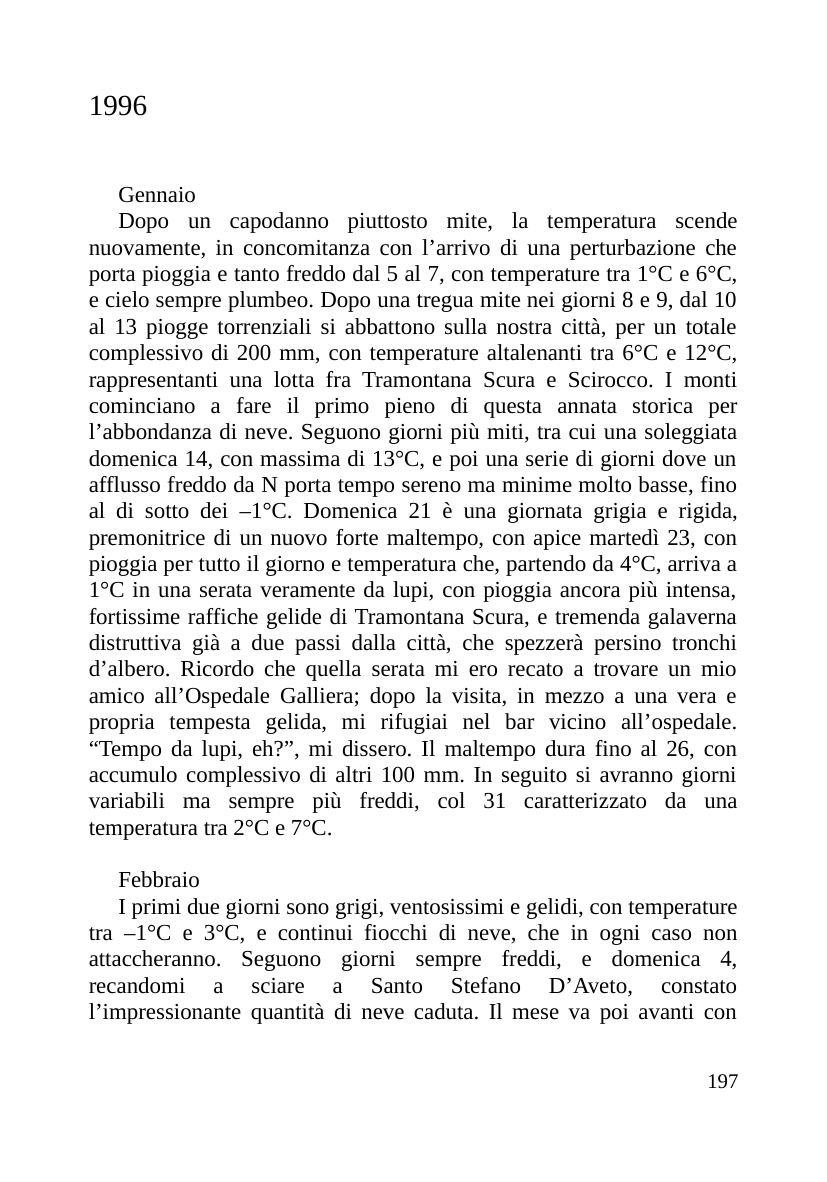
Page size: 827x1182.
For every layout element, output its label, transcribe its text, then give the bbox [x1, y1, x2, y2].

text Dopo un capodanno piuttosto mite, la temperatura scende nuovamente, in concomitanza con l’arrivo di una perturbazione che porta pioggia e tanto freddo dal 5 al 7, con temperature tra 1°C e 6°C, e cielo sempre plumbeo. Dopo una tregua mite nei giorni 8 e 9, dal 10 al 13 piogge torrenziali si abbattono sulla nostra città, per un totale complessivo di 200 mm, con temperature altalenanti tra 6°C e 12°C, rappresentanti una lotta fra Tramontana Scura e Scirocco. I monti cominciano a fare il primo pieno di questa annata storica per l’abbondanza di neve. Seguono giorni più miti, tra cui una soleggiata domenica 14, con massima di 13°C, e poi una serie di giorni dove un afflusso freddo da N porta tempo sereno ma minime molto basse, fino al di sotto dei ‒1°C. Domenica 21 è una giornata grigia e rigida, premonitrice di un nuovo forte maltempo, con apice martedì 23, con pioggia per tutto il giorno e temperatura che, partendo da 4°C, arriva a 1°C in una serata veramente da lupi, con pioggia ancora più intensa, fortissime raffiche gelide di Tramontana Scura, e tremenda galaverna distruttiva già a due passi dalla città, che spezzerà persino tronchi d’albero. Ricordo che quella serata mi ero recato a trovare un mio amico all’Ospedale Galliera; dopo la visita, in mezzo a una vera e propria tempesta gelida, mi rifugiai nel bar vicino all’ospedale. “Tempo da lupi, eh?”, mi dissero. Il maltempo dura fino al 26, con accumulo complessivo di altri 100 mm. In seguito si avranno giorni variabili ma sempre più freddi, col 31 caratterizzato da una temperatura tra 2°C e 7°C. [88, 207, 738, 840]
subtitle 1996 [88, 88, 738, 122]
text I primi due giorni sono grigi, ventosissimi e gelidi, con temperature tra ‒1°C e 3°C, e continui fiocchi di neve, che in ogni caso non attaccheranno. Seguono giorni sempre freddi, e domenica 4, recandomi a sciare a Santo Stefano D’Aveto, constato l’impressionante quantità di neve caduta. Il mese va poi avanti con [88, 893, 738, 1024]
text Gennaio [88, 181, 738, 207]
text Febbraio [88, 866, 738, 893]
